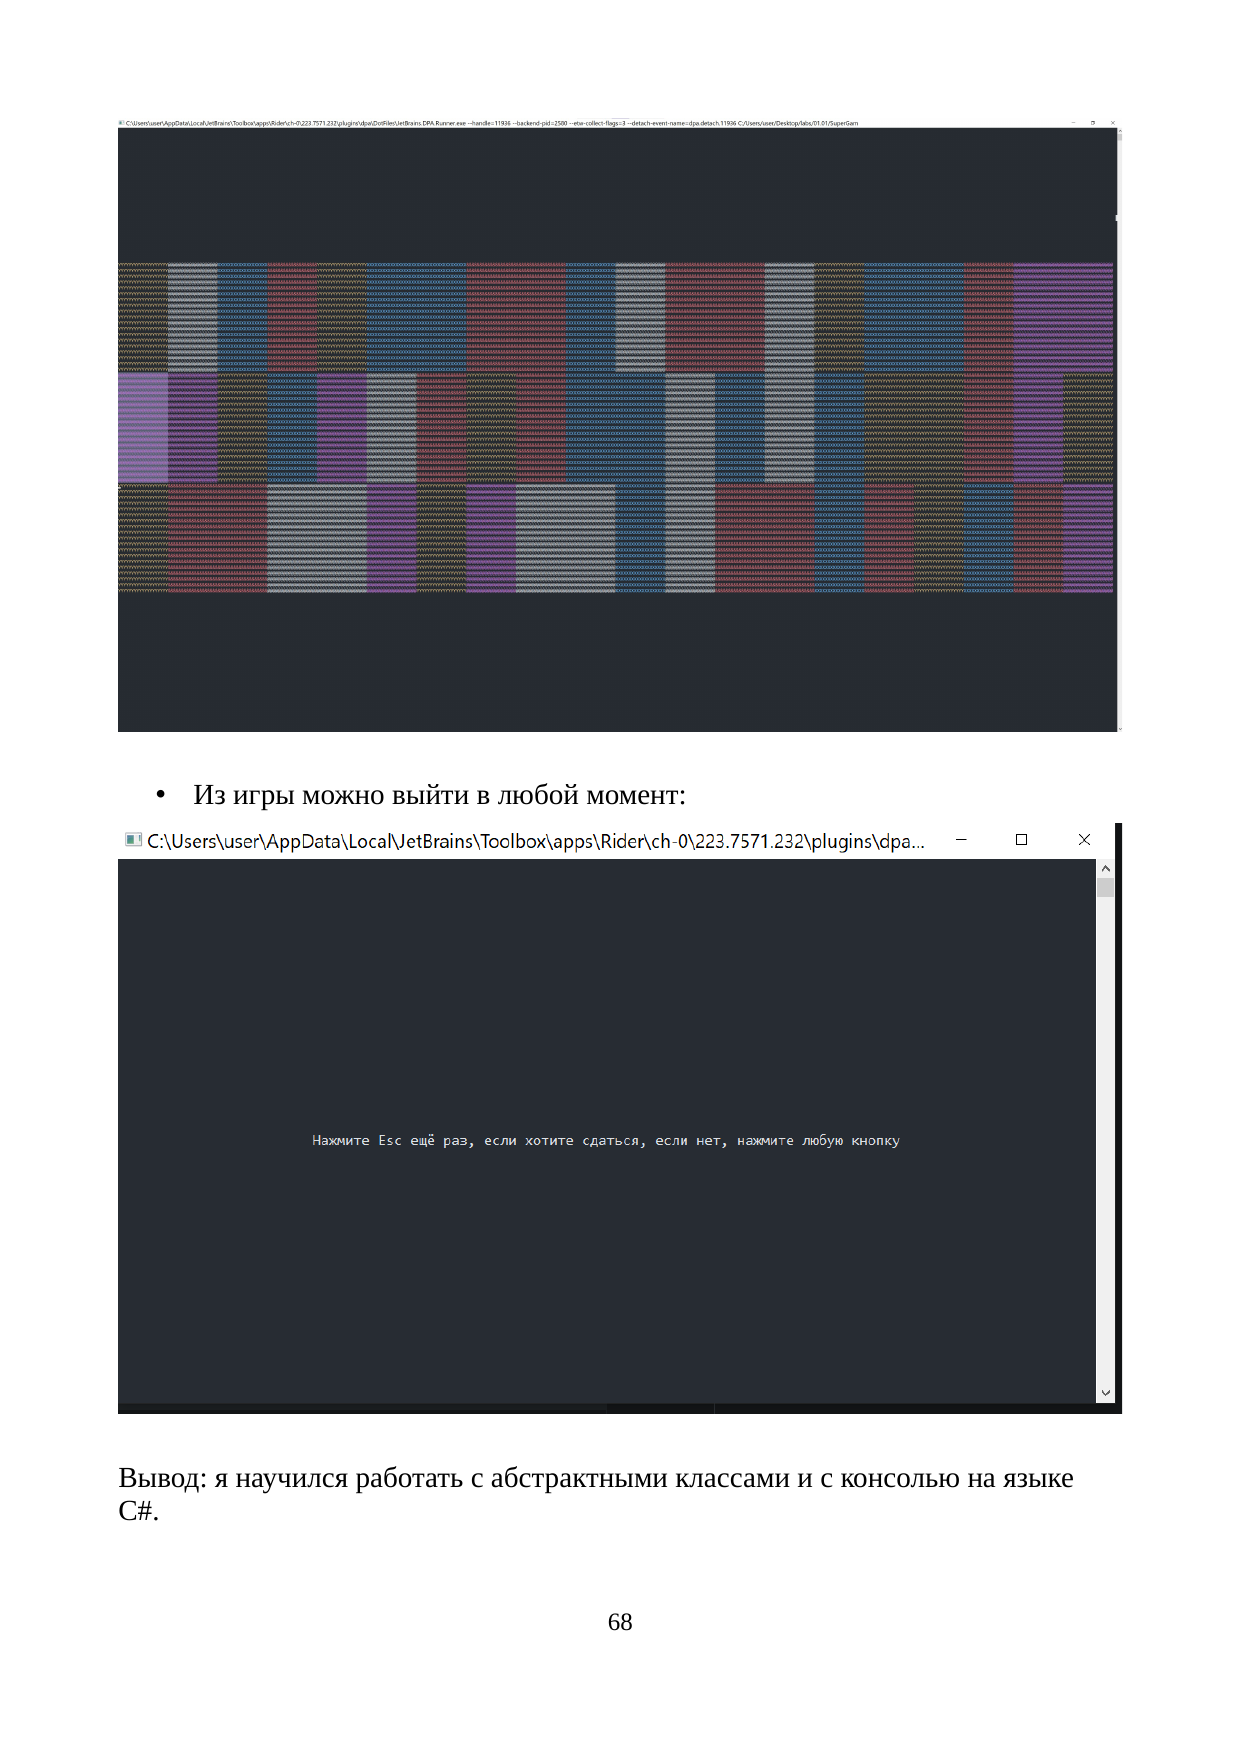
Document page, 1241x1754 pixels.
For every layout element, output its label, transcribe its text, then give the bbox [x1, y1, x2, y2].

picture [118, 823, 1123, 1414]
text Вывод: я научился работать с абстрактными классами и с консолью на языке C#. [118, 1460, 1122, 1527]
picture [118, 118, 1123, 732]
list Из игры можно выйти в любой момент: [156, 777, 1122, 811]
